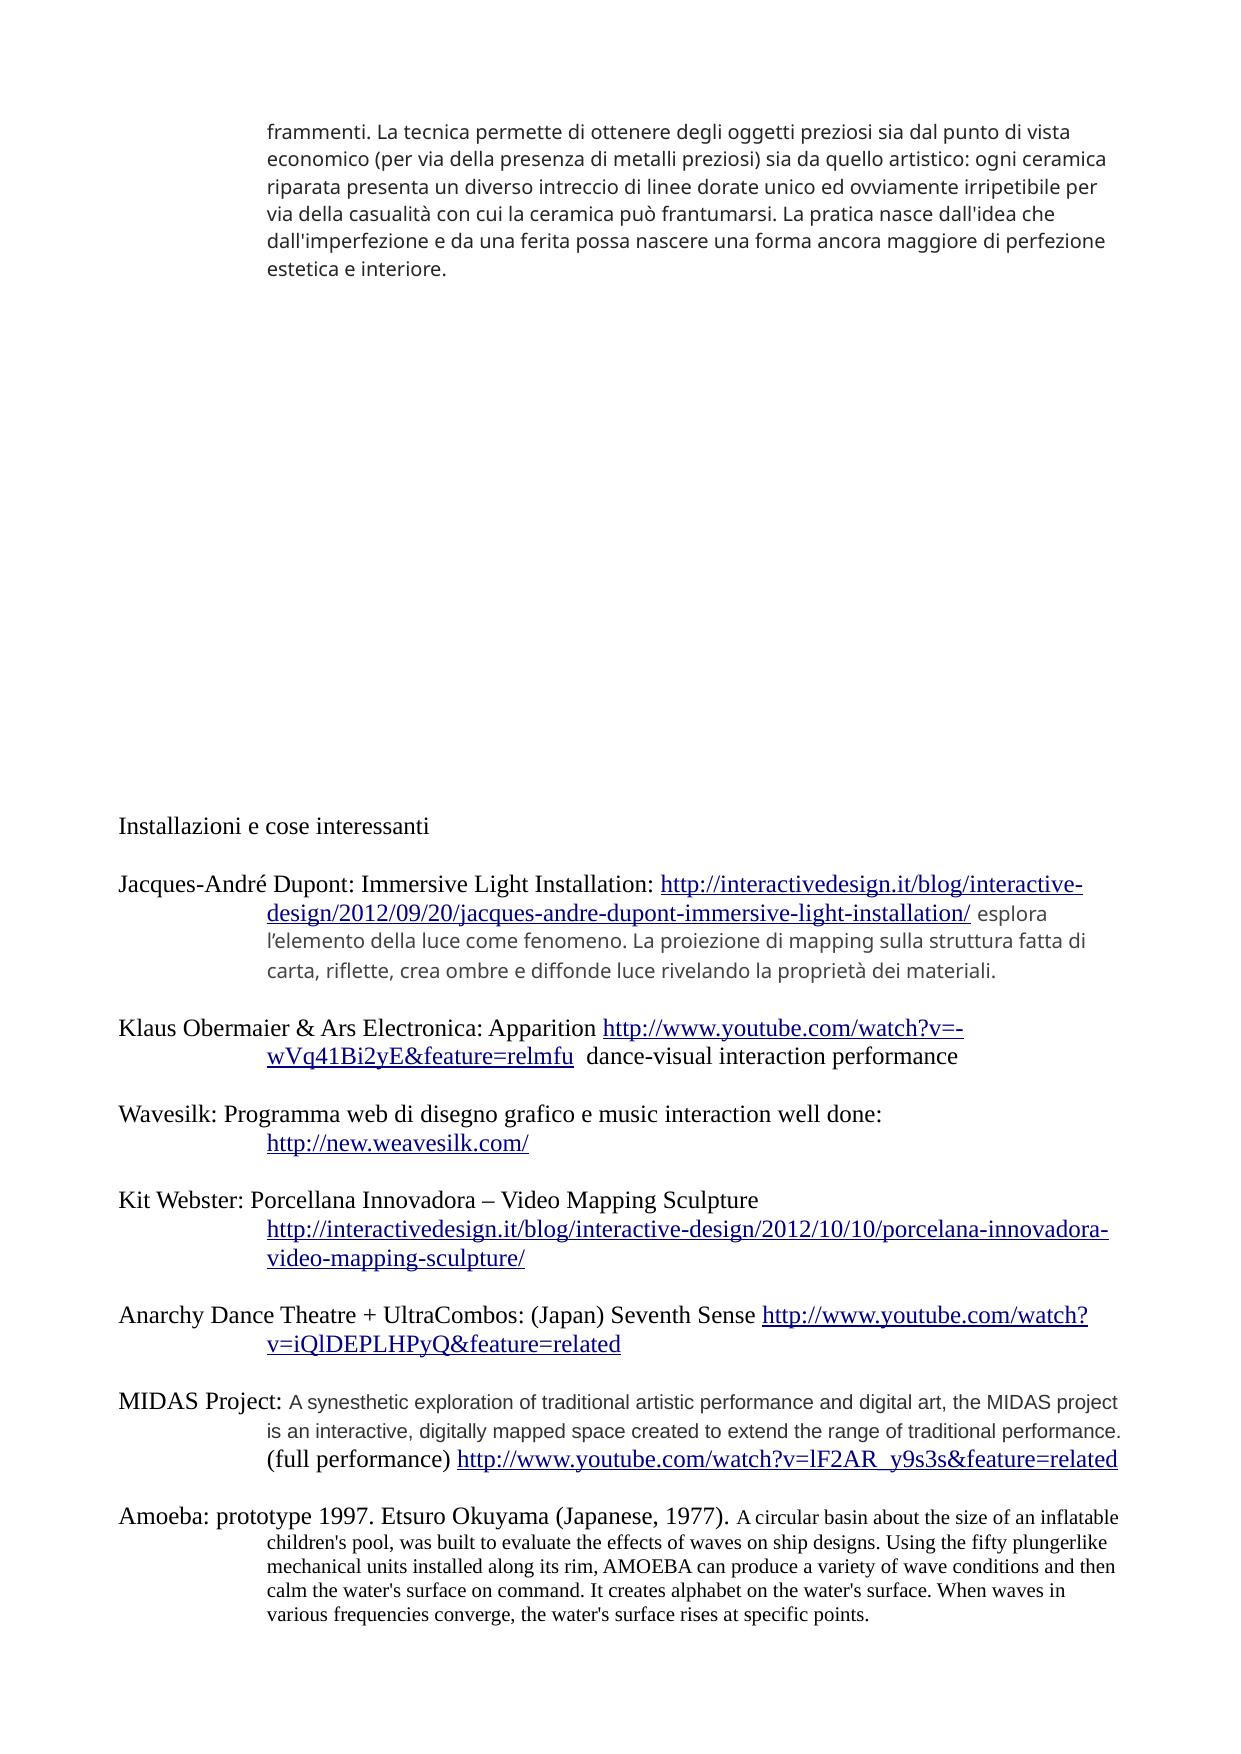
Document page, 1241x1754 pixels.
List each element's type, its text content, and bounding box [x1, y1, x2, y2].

text Installazioni e cose interessanti [118, 811, 1122, 840]
text MIDAS Project: A synesthetic exploration of traditional artistic performance and digital art, the MIDAS project is an interactive, digitally mapped space created to extend the range of traditional performance. (full performance) http://www.youtube.com/watch?v=lF2AR_y9s3s&feature=related [118, 1386, 1122, 1473]
text Jacques-André Dupont: Immersive Light Installation: http://interactivedesign.it/blog/interactive-design/2012/09/20/jacques-andre-dupont-immersive-light-installation/ esplora l’elemento della luce come fenomeno. La proiezione di mapping sulla struttura fatta di carta, riflette, crea ombre e diffonde luce rivelando la proprietà dei materiali. [118, 869, 1122, 984]
text Klaus Obermaier & Ars Electronica: Apparition http://www.youtube.com/watch?v=-wVq41Bi2yE&feature=relmfu dance-visual interaction performance [118, 1013, 1122, 1070]
text frammenti. La tecnica permette di ottenere degli oggetti preziosi sia dal punto di vista economico (per via della presenza di metalli preziosi) sia da quello artistico: ogni ceramica riparata presenta un diverso intreccio di linee dorate unico ed ovviamente irripetibile per via della casualità con cui la ceramica può frantumarsi. La pratica nasce dall'idea che dall'imperfezione e da una ferita possa nascere una forma ancora maggiore di perfezione estetica e interiore. [118, 118, 1122, 282]
text Amoeba: prototype 1997. Etsuro Okuyama (Japanese, 1977). A circular basin about the size of an inflatable children's pool, was built to evaluate the effects of waves on ship designs. Using the fifty plungerlike mechanical units installed along its rim, AMOEBA can produce a variety of wave conditions and then calm the water's surface on command. It creates alphabet on the water's surface. When waves in various frequencies converge, the water's surface rises at specific points. [118, 1501, 1122, 1626]
text Anarchy Dance Theatre + UltraCombos: (Japan) Seventh Sense http://www.youtube.com/watch?v=iQlDEPLHPyQ&feature=related [118, 1300, 1122, 1358]
text Kit Webster: Porcellana Innovadora – Video Mapping Sculpture http://interactivedesign.it/blog/interactive-design/2012/10/10/porcelana-innovadora-video-mapping-sculpture/ [118, 1185, 1122, 1271]
text Wavesilk: Programma web di disegno grafico e music interaction well done: http://new.weavesilk.com/ [118, 1099, 1122, 1156]
